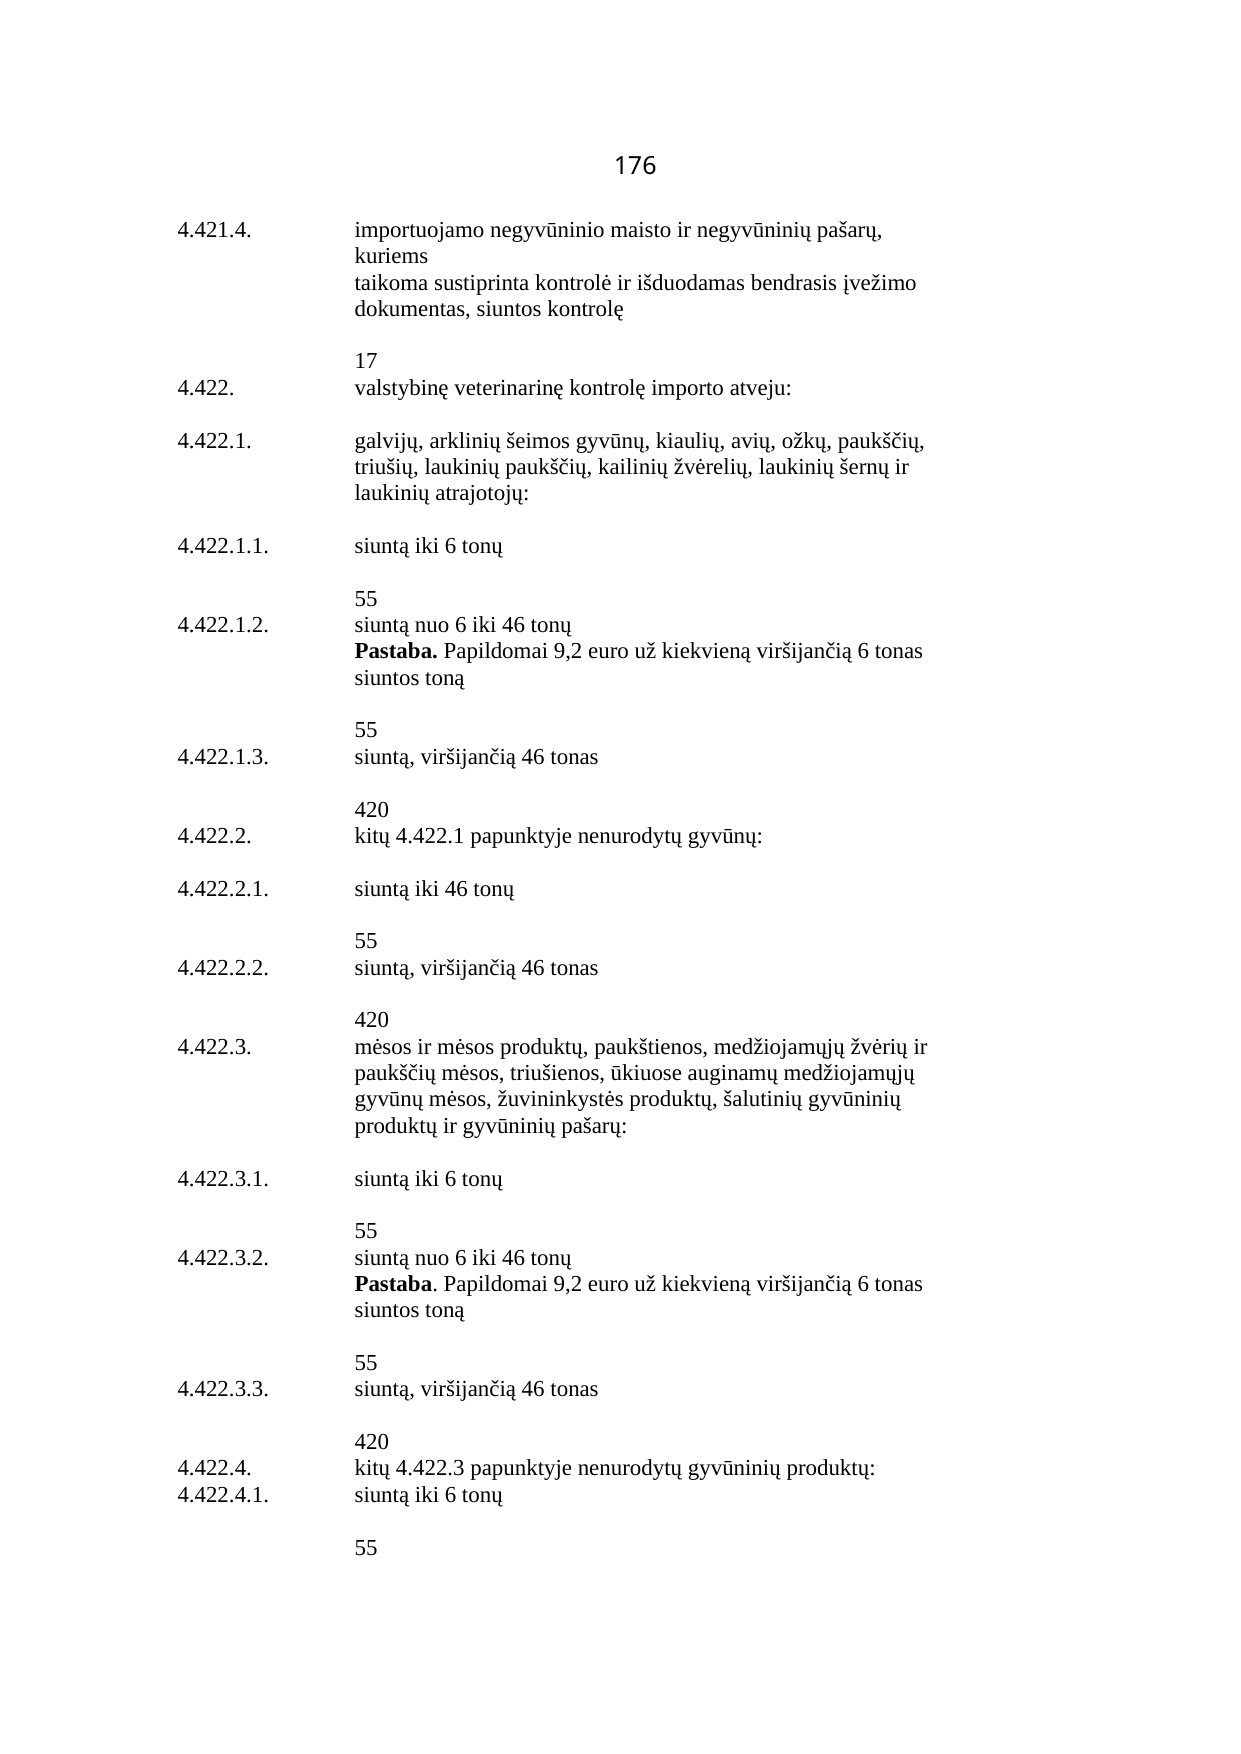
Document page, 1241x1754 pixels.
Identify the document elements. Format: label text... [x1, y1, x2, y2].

text dokumentas, siuntos kontrolę 17 [354, 295, 945, 374]
text 4.422.2.2. siuntą, viršijančią 46 tonas 420 [177, 954, 945, 1033]
text siuntos toną 55 [354, 664, 945, 743]
text 4.422. valstybinę veterinarinę kontrolę importo atveju: [177, 374, 945, 427]
text Pastaba. Papildomai 9,2 euro už kiekvieną viršijančią 6 tonas [354, 1270, 945, 1296]
text 4.422.1.1. siuntą iki 6 tonų 55 [177, 532, 945, 611]
text 4.422.4.1. siuntą iki 6 tonų 55 [177, 1481, 945, 1560]
text taikoma sustiprinta kontrolė ir išduodamas bendrasis įvežimo [354, 268, 945, 295]
text 4.422.3. mėsos ir mėsos produktų, paukštienos, medžiojamųjų žvėrių ir paukščių mėsos, triušienos, ūkiuose auginamų medžiojamųjų gyvūnų mėsos, žuvininkystės produktų, šalutinių gyvūninių produktų ir gyvūninių pašarų: [177, 1033, 945, 1164]
text 4.422.3.1. siuntą iki 6 tonų 55 [177, 1164, 945, 1244]
text 4.422.2.1. siuntą iki 46 tonų 55 [177, 875, 945, 954]
text 4.422.1.2. siuntą nuo 6 iki 46 tonų [177, 611, 945, 637]
text siuntos toną 55 [354, 1296, 945, 1375]
text 4.421.4. importuojamo negyvūninio maisto ir negyvūninių pašarų, kuriems [177, 216, 945, 268]
text 4.422.1. galvijų, arklinių šeimos gyvūnų, kiaulių, avių, ožkų, paukščių, triušių, laukinių paukščių, kailinių žvėrelių, laukinių šernų ir laukinių atrajotojų: [177, 427, 945, 532]
text 4.422.4. kitų 4.422.3 papunktyje nenurodytų gyvūninių produktų: [177, 1454, 1063, 1481]
text 4.422.2. kitų 4.422.1 papunktyje nenurodytų gyvūnų: [177, 822, 945, 875]
text Pastaba. Papildomai 9,2 euro už kiekvieną viršijančią 6 tonas [354, 637, 945, 664]
text 4.422.3.3. siuntą, viršijančią 46 tonas 420 [177, 1375, 945, 1454]
text 4.422.3.2. siuntą nuo 6 iki 46 tonų [177, 1244, 945, 1270]
text 4.422.1.3. siuntą, viršijančią 46 tonas 420 [177, 743, 945, 822]
